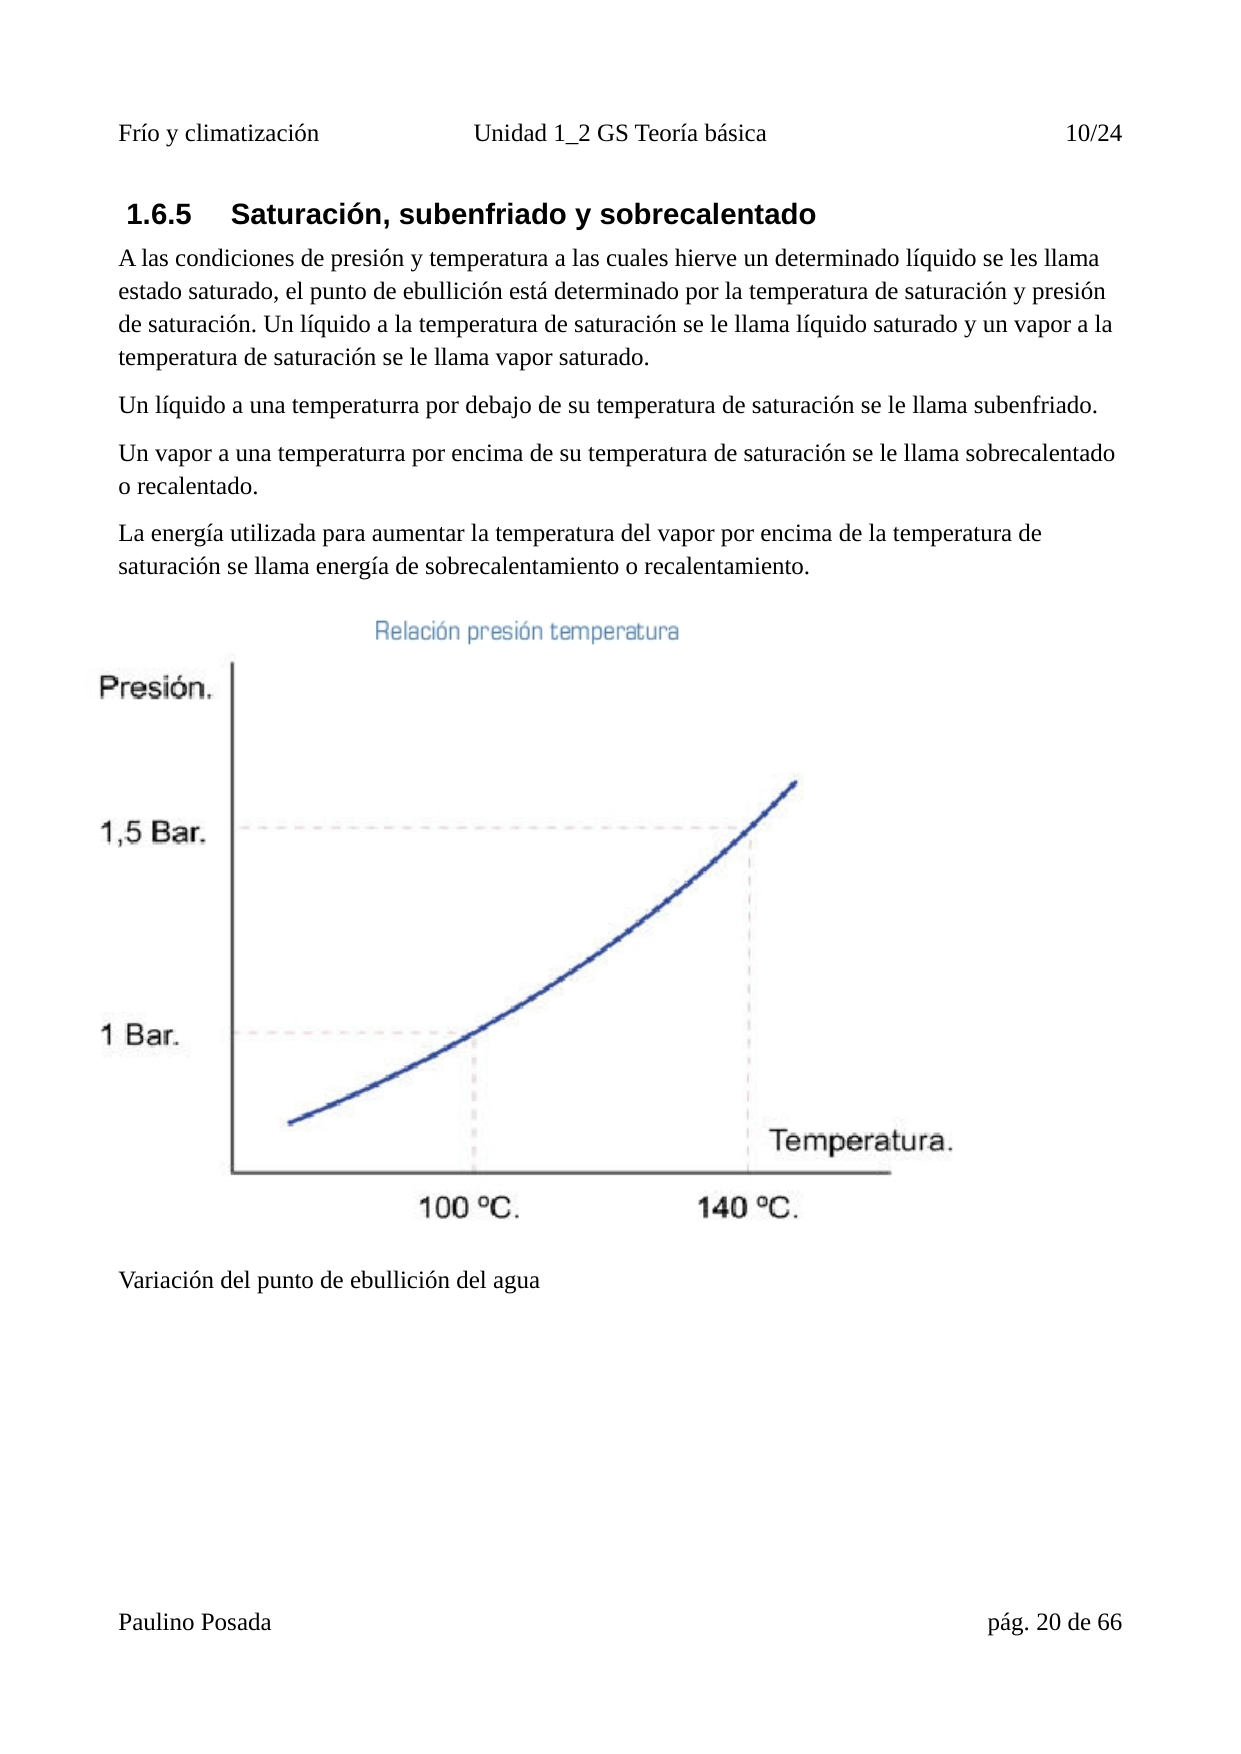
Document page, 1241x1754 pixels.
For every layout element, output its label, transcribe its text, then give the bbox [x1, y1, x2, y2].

text A las condiciones de presión y temperatura a las cuales hierve un determinado líquido se les llama estado saturado, el punto de ebullición está determinado por la temperatura de saturación y presión de saturación. Un líquido a la temperatura de saturación se le llama líquido saturado y un vapor a la temperatura de saturación se le llama vapor saturado. [118, 243, 1122, 371]
subtitle Saturación, subenfriado y sobrecalentado [118, 197, 1122, 231]
text Un vapor a una temperaturra por encima de su temperatura de saturación se le llama sobrecalentado o recalentado. [118, 438, 1122, 499]
text La energía utilizada para aumentar la temperatura del vapor por encima de la temperatura de saturación se llama energía de sobrecalentamiento o recalentamiento. [118, 518, 1122, 580]
text Variación del punto de ebullición del agua [118, 1265, 1122, 1294]
picture [73, 582, 968, 1244]
text Un líquido a una temperaturra por debajo de su temperatura de saturación se le llama subenfriado. [118, 390, 1122, 419]
